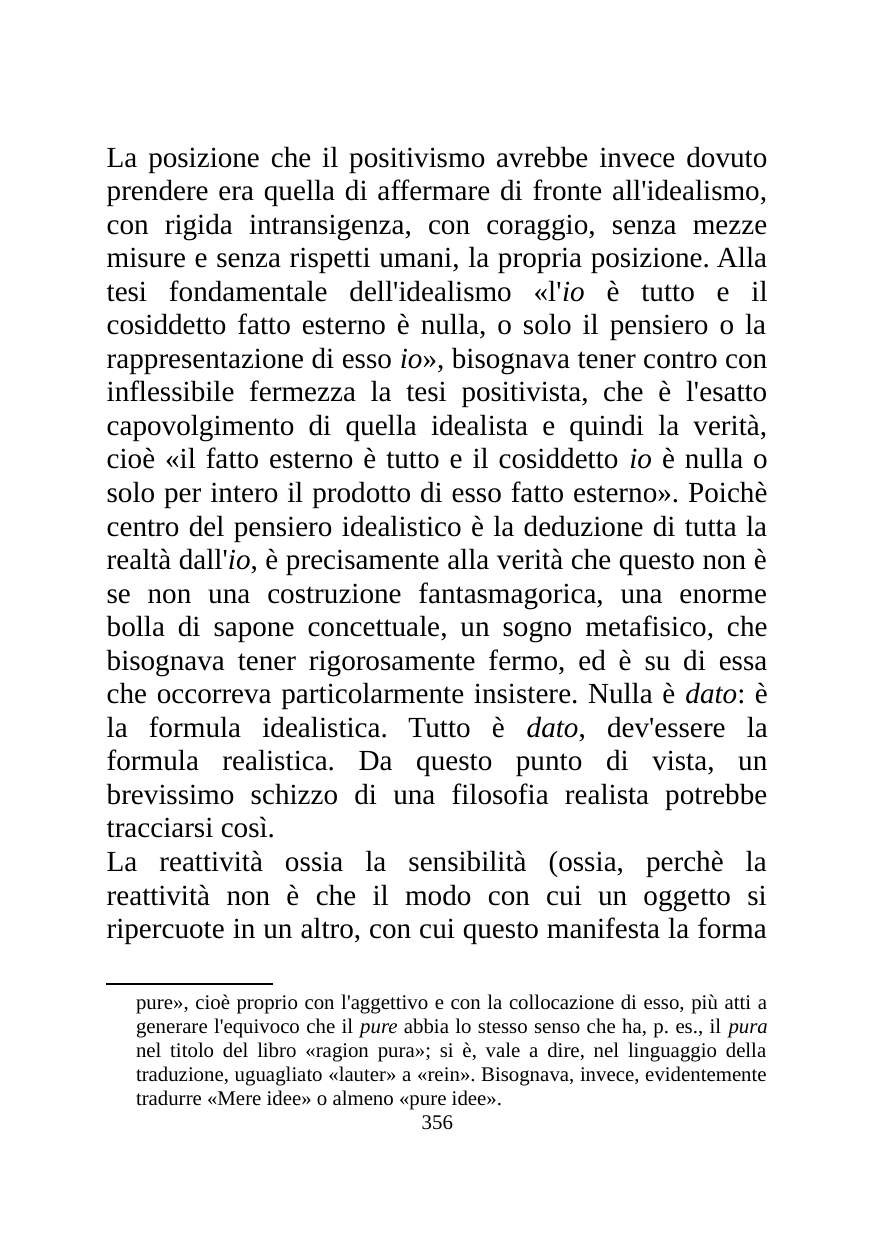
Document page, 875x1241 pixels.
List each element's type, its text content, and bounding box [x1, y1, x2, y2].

text La posizione che il positivismo avrebbe invece dovuto prendere era quella di affermare di fronte all'idealismo, con rigida intransigenza, con coraggio, senza mezze misure e senza rispetti umani, la propria posizione. Alla tesi fondamentale dell'idealismo «l'io è tutto e il cosiddetto fatto esterno è nulla, o solo il pensiero o la rappresentazione di esso io», bisognava tener contro con inflessibile fermezza la tesi positivista, che è l'esatto capovolgimento di quella idealista e quindi la verità, cioè «il fatto esterno è tutto e il cosiddetto io è nulla o solo per intero il prodotto di esso fatto esterno». Poichè centro del pensiero idealistico è la deduzione di tutta la realtà dall'io, è precisamente alla verità che questo non è se non una costruzione fantasmagorica, una enorme bolla di sapone concettuale, un sogno metafisico, che bisognava tener rigorosamente fermo, ed è su di essa che occorreva particolarmente insistere. Nulla è dato: è la formula idealistica. Tutto è dato, dev'essere la formula realistica. Da questo punto di vista, un brevissimo schizzo di una filosofia realista potrebbe tracciarsi così. [106, 140, 768, 844]
text pure», cioè proprio con l'aggettivo e con la collocazione di esso, più atti a generare l'equivoco che il pure abbia lo stesso senso che ha, p. es., il pura nel titolo del libro «ragion pura»; si è, vale a dire, nel linguaggio della traduzione, uguagliato «lauter» a «rein». Bisognava, invece, evidentemente tradurre «Mere idee» o almeno «pure idee». [106, 989, 768, 1110]
text La reattività ossia la sensibilità (ossia, perchè la reattività non è che il modo con cui un oggetto si ripercuote in un altro, con cui questo manifesta la forma [106, 844, 768, 945]
